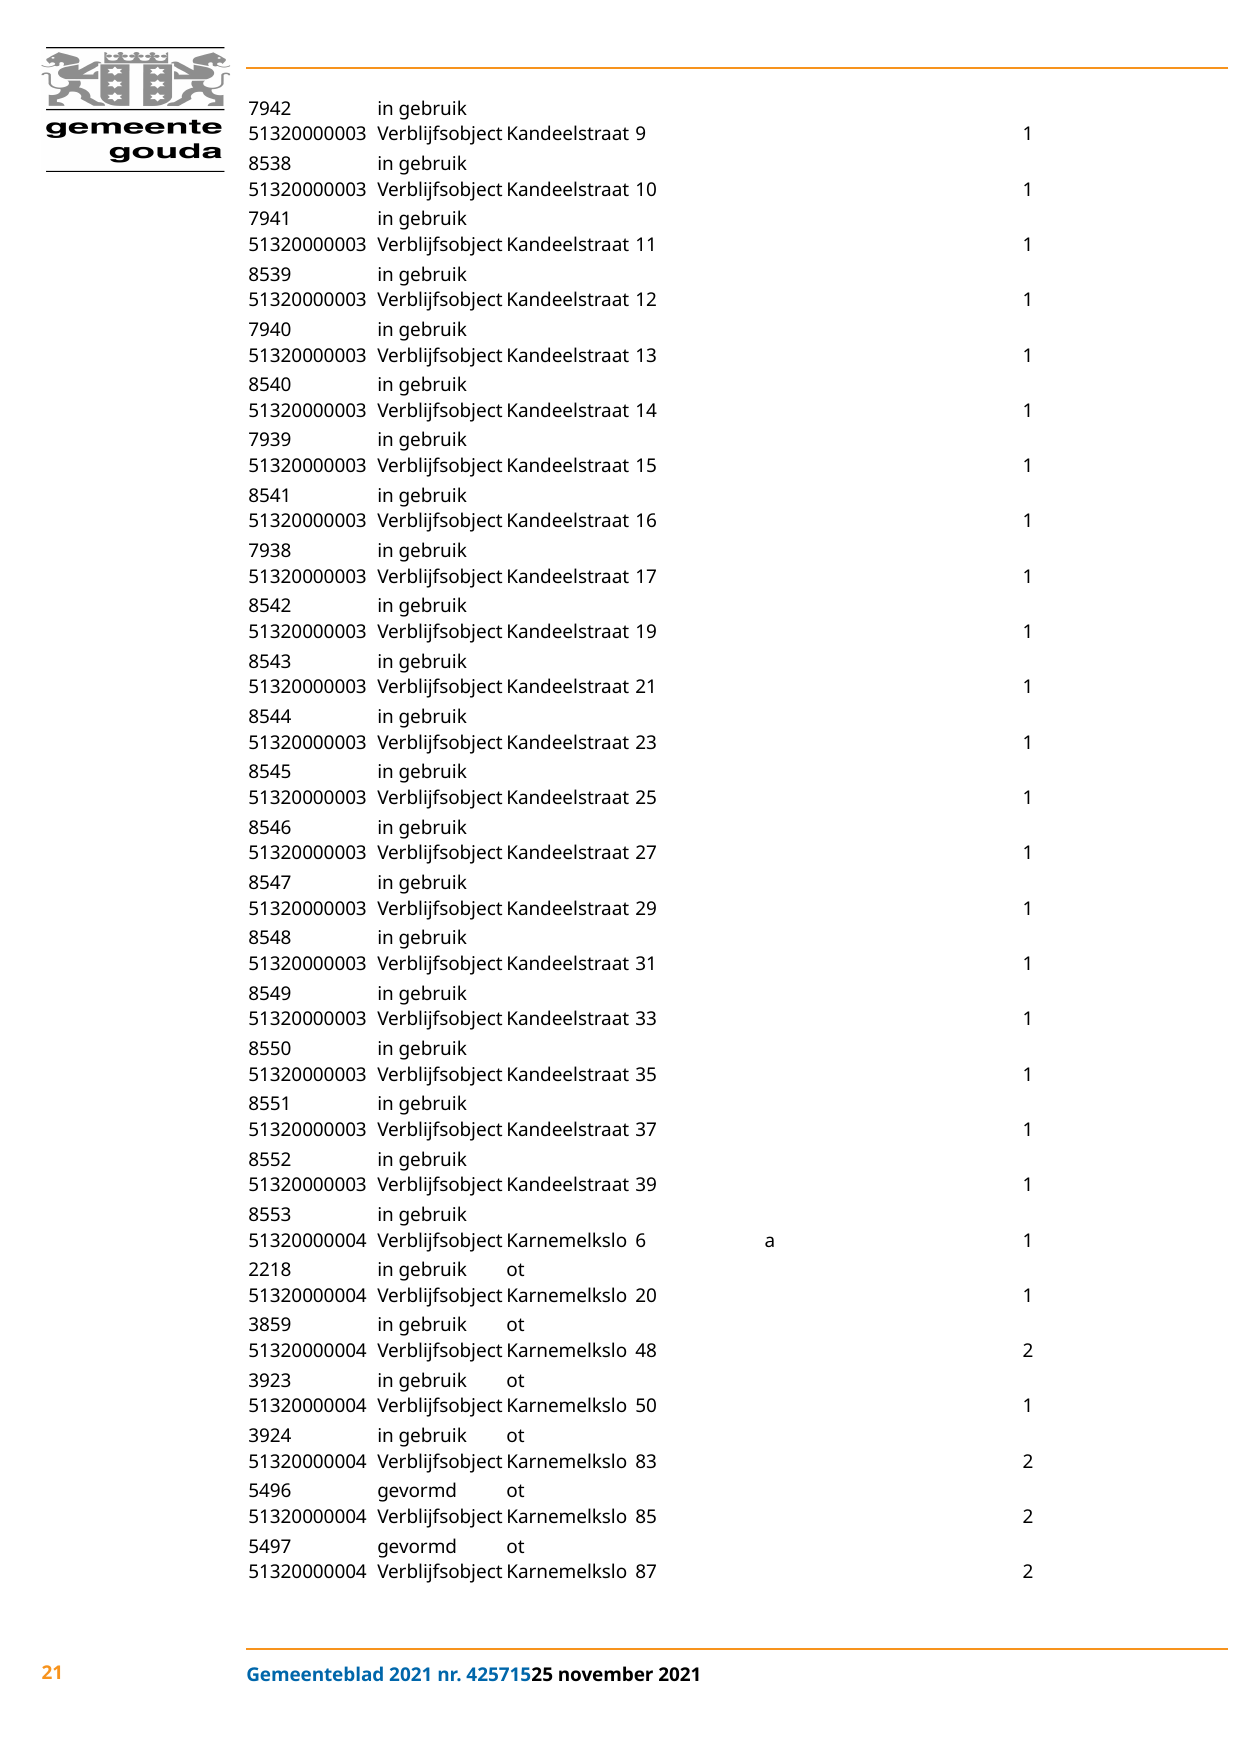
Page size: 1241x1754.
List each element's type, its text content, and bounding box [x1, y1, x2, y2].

table_cell 513200000037940 [248, 286, 377, 342]
table_cell 6 [635, 1227, 764, 1282]
table_cell Verblijfsobject in gebruik [377, 1338, 506, 1393]
table_cell Kandeelstraat [506, 618, 635, 674]
table_cell [764, 618, 893, 674]
table_cell 1 [1023, 784, 1152, 839]
table_cell [764, 1503, 893, 1559]
table_cell [894, 729, 1022, 784]
table_cell 513200000045496 [248, 1448, 377, 1503]
table_cell 16 [635, 508, 764, 563]
table_cell Verblijfsobject in gebruik [377, 563, 506, 618]
table_cell [764, 1061, 893, 1116]
table_cell 1 [1023, 121, 1152, 176]
table_cell 1 [1023, 397, 1152, 452]
table_cell Verblijfsobject in gebruik [377, 286, 506, 342]
table_cell [764, 674, 893, 729]
table_cell 10 [635, 176, 764, 231]
table_cell 513200000038540 [248, 342, 377, 397]
table_cell 2 [1023, 1448, 1152, 1503]
table_cell 1 [1023, 1006, 1152, 1061]
table_cell 15 [635, 453, 764, 508]
table_cell 1 [1023, 729, 1152, 784]
table_cell 1 [1023, 618, 1152, 674]
table_cell 19 [635, 618, 764, 674]
table_cell [894, 95, 1022, 121]
table_cell [764, 1559, 893, 1584]
table_cell Verblijfsobject in gebruik [377, 1393, 506, 1448]
table_cell [894, 508, 1022, 563]
table_cell 12 [635, 286, 764, 342]
table_cell [894, 618, 1022, 674]
table_cell Verblijfsobject in gebruik [377, 1061, 506, 1116]
table_cell Verblijfsobject in gebruik [377, 231, 506, 286]
table_cell Kandeelstraat [506, 286, 635, 342]
table_cell 513200000038545 [248, 729, 377, 784]
table_cell [894, 674, 1022, 729]
table_cell 1 [1023, 895, 1152, 950]
table_cell 1 [1023, 1227, 1152, 1282]
table_cell 17 [635, 563, 764, 618]
table_cell Kandeelstraat [506, 1116, 635, 1171]
table_cell 513200000038549 [248, 950, 377, 1006]
table_cell Kandeelstraat [506, 176, 635, 231]
table_cell [764, 784, 893, 839]
table_cell [764, 1116, 893, 1171]
table_cell Verblijfsobject in gebruik [377, 1116, 506, 1171]
picture [41, 47, 231, 172]
table_cell 85 [635, 1503, 764, 1559]
table_cell [894, 286, 1022, 342]
table_cell Karnemelksloot [506, 1227, 635, 1282]
table_cell Kandeelstraat [506, 508, 635, 563]
table_cell Verblijfsobject in gebruik [377, 397, 506, 452]
table_cell in gebruik [377, 95, 506, 121]
table_cell Verblijfsobject in gebruik [377, 176, 506, 231]
table_cell Kandeelstraat [506, 453, 635, 508]
table_cell [894, 1116, 1022, 1171]
table_cell 513200000045497 [248, 1503, 377, 1559]
table_cell [764, 286, 893, 342]
table_cell Kandeelstraat [506, 231, 635, 286]
table_cell [894, 895, 1022, 950]
table_cell [764, 1393, 893, 1448]
table_cell [894, 342, 1022, 397]
table_cell Verblijfsobject in gebruik [377, 342, 506, 397]
table_cell Kandeelstraat [506, 950, 635, 1006]
table_cell Kandeelstraat [506, 895, 635, 950]
table_cell [764, 1006, 893, 1061]
table_cell Verblijfsobject in gebruik [377, 784, 506, 839]
table_cell Verblijfsobject in gebruik [377, 950, 506, 1006]
table_cell 1 [1023, 1282, 1152, 1337]
table_cell 87 [635, 1559, 764, 1584]
table_cell Verblijfsobject in gebruik [377, 453, 506, 508]
table_cell 2 [1023, 1559, 1152, 1584]
table_cell [635, 95, 764, 121]
table_cell [894, 1171, 1022, 1227]
table_cell 23 [635, 729, 764, 784]
table_cell Kandeelstraat [506, 1006, 635, 1061]
table_cell [764, 950, 893, 1006]
table_cell Karnemelksloot [506, 1393, 635, 1448]
table_cell [894, 1448, 1022, 1503]
table_cell 1 [1023, 563, 1152, 618]
table_cell [506, 95, 635, 121]
table_cell [764, 397, 893, 452]
table_cell 14 [635, 397, 764, 452]
table_cell 513200000038547 [248, 840, 377, 895]
table_cell 1 [1023, 840, 1152, 895]
table_cell 513200000038548 [248, 895, 377, 950]
table_cell 51320000004 [248, 1559, 377, 1584]
table_cell [894, 121, 1022, 176]
table_cell Verblijfsobject in gebruik [377, 1282, 506, 1337]
table_cell 2 [1023, 1338, 1152, 1393]
table_cell [764, 1338, 893, 1393]
table_cell 33 [635, 1006, 764, 1061]
table_cell 1 [1023, 950, 1152, 1006]
table_cell 50 [635, 1393, 764, 1448]
table_cell Karnemelksloot [506, 1503, 635, 1559]
table_cell Verblijfsobject in gebruik [377, 674, 506, 729]
table_cell Verblijfsobject in gebruik [377, 508, 506, 563]
table_cell [894, 1227, 1022, 1282]
table_cell 21 [635, 674, 764, 729]
table_cell 1 [1023, 286, 1152, 342]
table_cell [764, 563, 893, 618]
table_cell 13 [635, 342, 764, 397]
table_cell [764, 95, 893, 121]
table_cell Kandeelstraat [506, 784, 635, 839]
table_cell 1 [1023, 1393, 1152, 1448]
table_cell 27 [635, 840, 764, 895]
table_cell 513200000038538 [248, 121, 377, 176]
table_cell 513200000038553 [248, 1171, 377, 1227]
table_cell Kandeelstraat [506, 1061, 635, 1116]
table_cell Verblijfsobject gevormd [377, 1503, 506, 1559]
table_cell [894, 231, 1022, 286]
table_cell Kandeelstraat [506, 121, 635, 176]
table_cell [894, 1393, 1022, 1448]
table_cell Verblijfsobject in gebruik [377, 618, 506, 674]
table_cell [894, 784, 1022, 839]
table_cell Karnemelkslo [506, 1559, 635, 1584]
table_cell 513200000037941 [248, 176, 377, 231]
table_cell 1 [1023, 1116, 1152, 1171]
table_cell 513200000037939 [248, 397, 377, 452]
table_cell [1023, 95, 1152, 121]
table_cell [894, 1503, 1022, 1559]
table_cell Verblijfsobject [377, 1559, 506, 1584]
table_cell [894, 176, 1022, 231]
table_cell 513200000038543 [248, 618, 377, 674]
table_cell [894, 1061, 1022, 1116]
table_cell 513200000038542 [248, 563, 377, 618]
table_cell Karnemelksloot [506, 1282, 635, 1337]
table_cell 513200000038546 [248, 784, 377, 839]
table_cell [764, 895, 893, 950]
table_cell 513200000037938 [248, 508, 377, 563]
table_cell [894, 1338, 1022, 1393]
table_cell [764, 176, 893, 231]
table_cell 513200000038551 [248, 1061, 377, 1116]
table_cell Verblijfsobject in gebruik [377, 1006, 506, 1061]
table_cell Kandeelstraat [506, 729, 635, 784]
table_cell [894, 1559, 1022, 1584]
table_cell Verblijfsobject in gebruik [377, 121, 506, 176]
table_cell Kandeelstraat [506, 342, 635, 397]
table_cell [894, 1282, 1022, 1337]
table_cell 513200000043859 [248, 1282, 377, 1337]
table_cell Verblijfsobject in gebruik [377, 729, 506, 784]
table_cell 1 [1023, 231, 1152, 286]
table_cell Verblijfsobject in gebruik [377, 895, 506, 950]
table_cell [894, 840, 1022, 895]
table_cell 31 [635, 950, 764, 1006]
table_cell [764, 342, 893, 397]
table_cell Kandeelstraat [506, 397, 635, 452]
table_cell 39 [635, 1171, 764, 1227]
table_cell Verblijfsobject in gebruik [377, 840, 506, 895]
table_cell [894, 950, 1022, 1006]
table_cell 1 [1023, 176, 1152, 231]
table_cell [764, 1282, 893, 1337]
table_cell 1 [1023, 1061, 1152, 1116]
table_cell 513200000042218 [248, 1227, 377, 1282]
table_cell [764, 121, 893, 176]
table_cell 1 [1023, 342, 1152, 397]
table_cell 20 [635, 1282, 764, 1337]
table_cell 11 [635, 231, 764, 286]
table_cell Karnemelksloot [506, 1448, 635, 1503]
table_cell [764, 508, 893, 563]
table_cell [764, 840, 893, 895]
table_cell 83 [635, 1448, 764, 1503]
table_cell 513200000038552 [248, 1116, 377, 1171]
table_cell 35 [635, 1061, 764, 1116]
table_cell 1 [1023, 508, 1152, 563]
table_cell 29 [635, 895, 764, 950]
table_cell 513200000038550 [248, 1006, 377, 1061]
table_cell [764, 231, 893, 286]
table_cell [764, 1448, 893, 1503]
table_cell [764, 453, 893, 508]
table_cell [894, 563, 1022, 618]
table_cell Verblijfsobject in gebruik [377, 1171, 506, 1227]
table_cell 1 [1023, 674, 1152, 729]
table_cell 1 [1023, 453, 1152, 508]
table_cell Kandeelstraat [506, 840, 635, 895]
table_cell 9 [635, 121, 764, 176]
table_cell 7942 [248, 95, 377, 121]
table_cell 513200000038539 [248, 231, 377, 286]
table_cell Karnemelksloot [506, 1338, 635, 1393]
table_cell [894, 453, 1022, 508]
table_cell [764, 729, 893, 784]
table_cell Kandeelstraat [506, 563, 635, 618]
table_cell 513200000038544 [248, 674, 377, 729]
table_cell 37 [635, 1116, 764, 1171]
table_cell Kandeelstraat [506, 674, 635, 729]
table_cell 2 [1023, 1503, 1152, 1559]
table_cell a [764, 1227, 893, 1282]
table_cell 1 [1023, 1171, 1152, 1227]
table_cell 25 [635, 784, 764, 839]
table_cell [894, 397, 1022, 452]
table_cell 48 [635, 1338, 764, 1393]
table_cell 513200000043923 [248, 1338, 377, 1393]
table_cell Kandeelstraat [506, 1171, 635, 1227]
table_cell 513200000043924 [248, 1393, 377, 1448]
table_cell [894, 1006, 1022, 1061]
table_cell Verblijfsobject gevormd [377, 1448, 506, 1503]
table_cell [764, 1171, 893, 1227]
table_cell 513200000038541 [248, 453, 377, 508]
table_cell Verblijfsobject in gebruik [377, 1227, 506, 1282]
